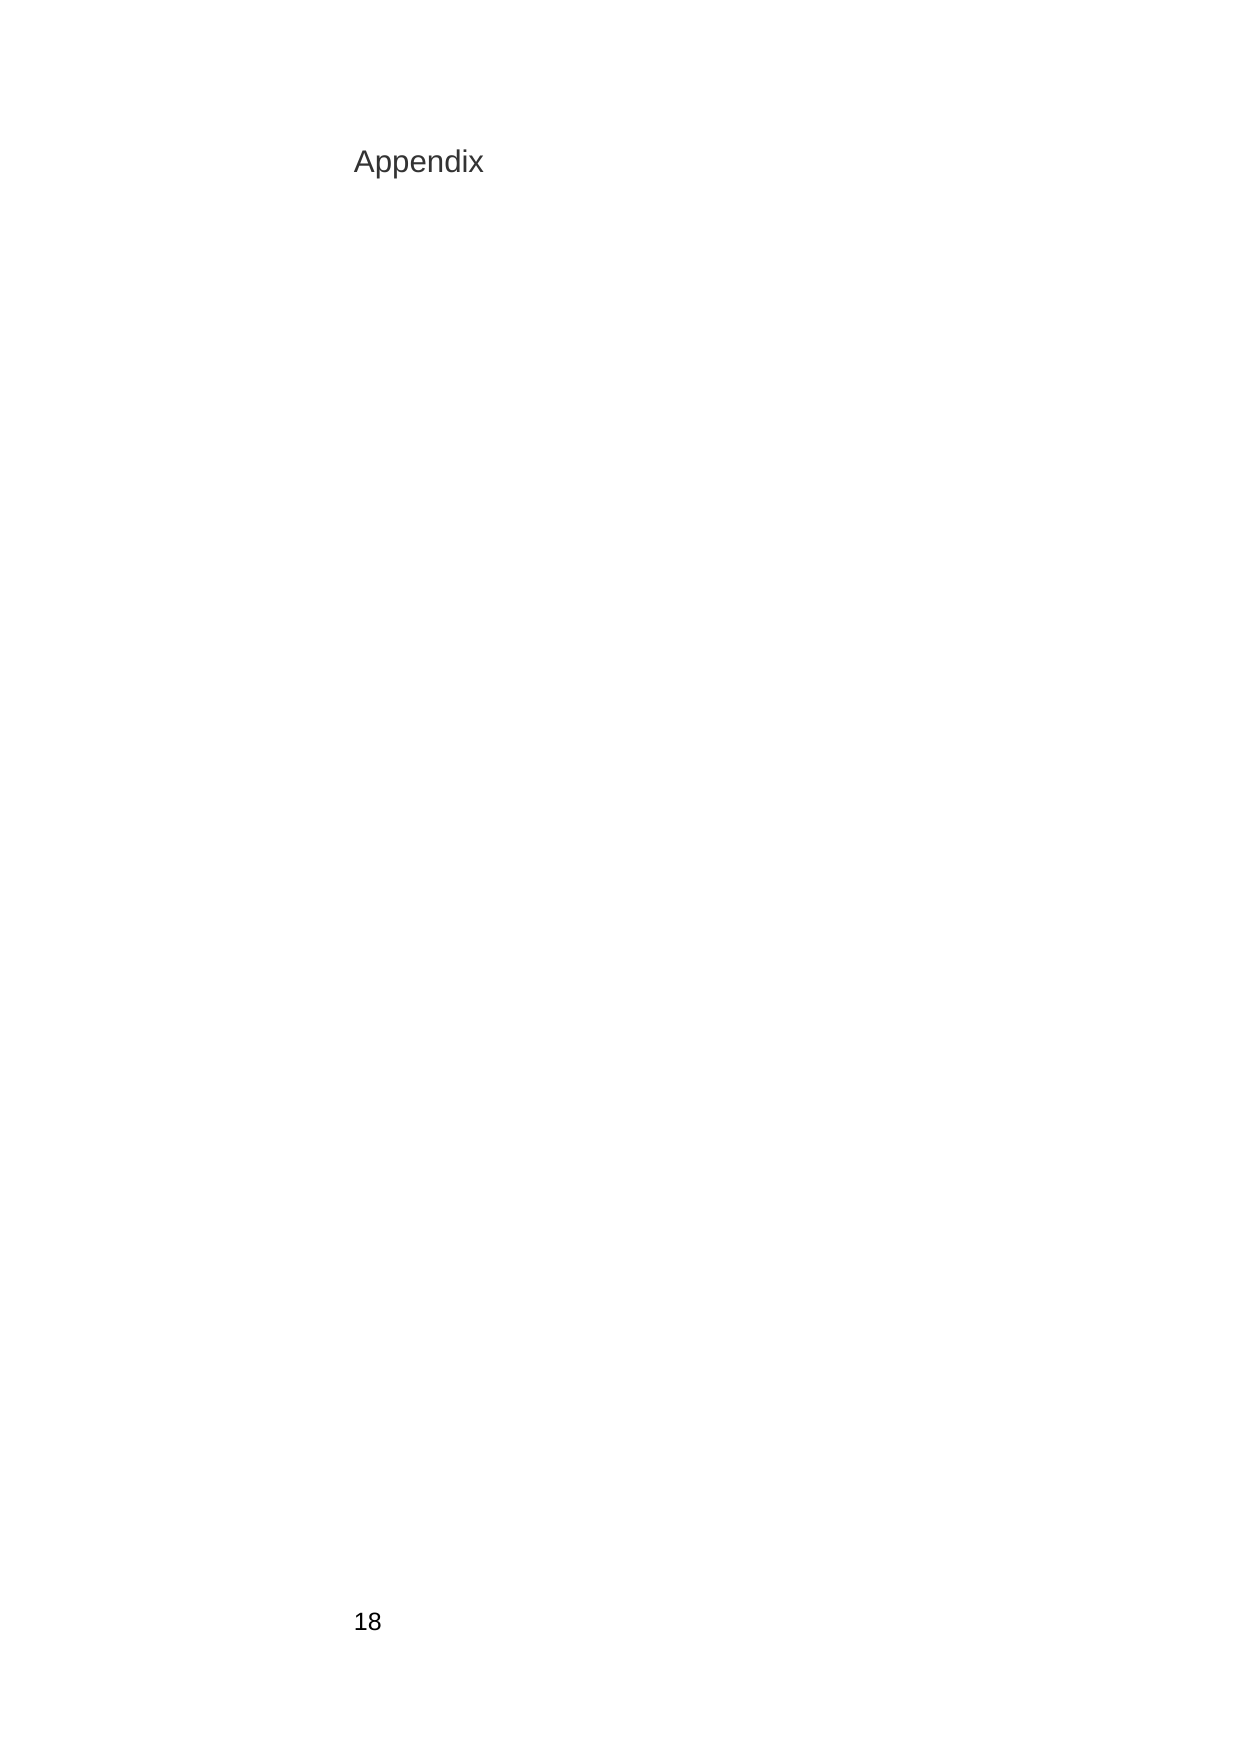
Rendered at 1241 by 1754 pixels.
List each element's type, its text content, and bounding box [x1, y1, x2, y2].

subtitle Appendix [354, 143, 1122, 179]
